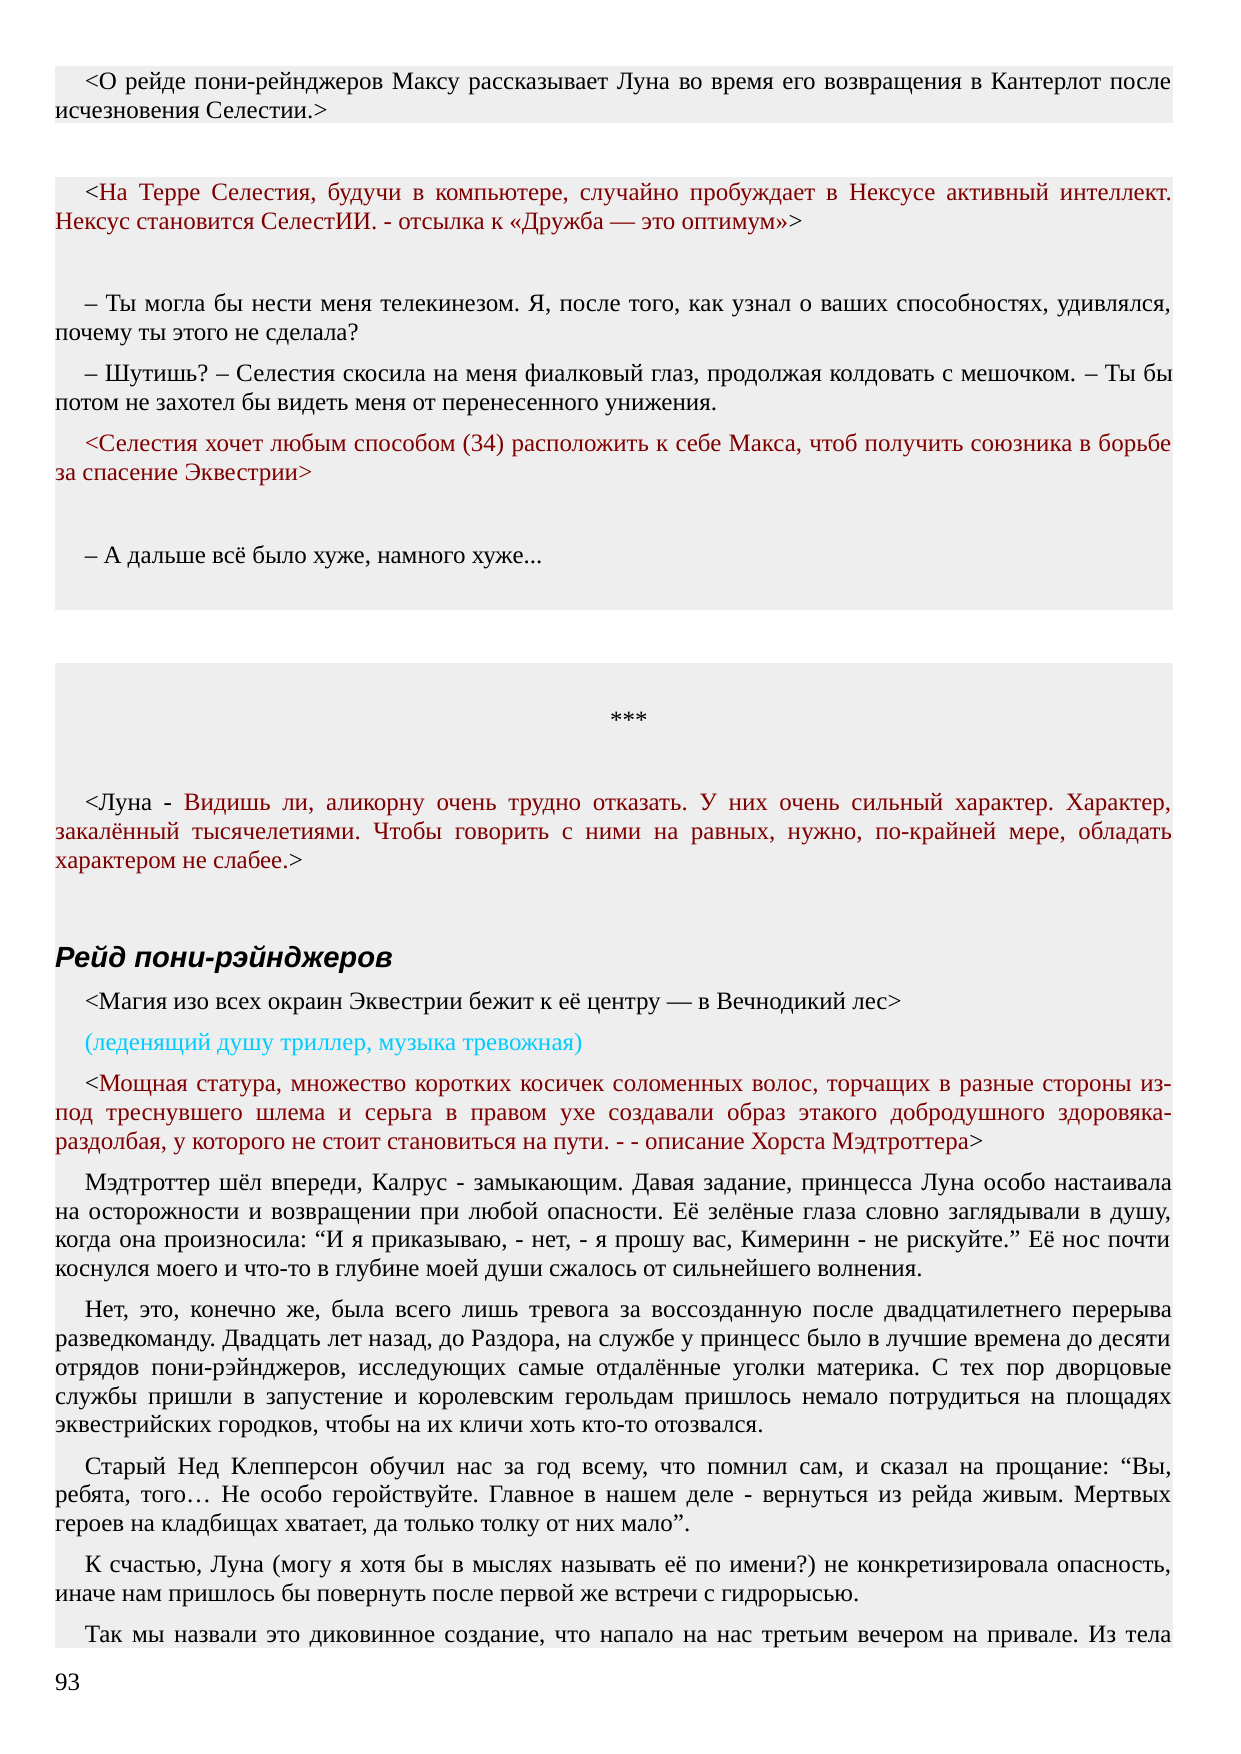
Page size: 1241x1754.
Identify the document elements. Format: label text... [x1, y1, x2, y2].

subtitle Рейд пони-рэйнджеров [55, 940, 1173, 973]
text <Селестия хочет любым способом (34) расположить к себе Макса, чтоб получить союзника в борьбе за спасение Эквестрии> [55, 428, 1173, 486]
text К счастью, Луна (могу я хотя бы в мыслях называть её по имени?) не конкретизировала опасность, иначе нам пришлось бы повернуть после первой же встречи с гидрорысью. [55, 1549, 1173, 1607]
text <На Терре Селестия, будучи в компьютере, случайно пробуждает в Нексусе активный интеллект. Нексус становится СелестИИ. - отсылка к «Дружба — это оптимум»> [55, 177, 1173, 235]
text (леденящий душу триллер, музыка тревожная) [55, 1027, 1173, 1056]
text – Ты могла бы нести меня телекинезом. Я, после того, как узнал о ваших способностях, удивлялся, почему ты этого не сделала? [55, 288, 1173, 346]
text Старый Нед Клепперсон обучил нас за год всему, что помнил сам, и сказал на прощание: “Вы, ребята, того… Не особо геройствуйте. Главное в нашем деле - вернуться из рейда живым. Мертвых героев на кладбищах хватает, да только толку от них мало”. [55, 1451, 1173, 1537]
text – Шутишь? – Селестия скосила на меня фиалковый глаз, продолжая колдовать с мешочком. – Ты бы потом не захотел бы видеть меня от перенесенного унижения. [55, 358, 1173, 416]
text Мэдтроттер шёл впереди, Калрус - замыкающим. Давая задание, принцесса Луна особо настаивала на осторожности и возвращении при любой опасности. Её зелёные глаза словно заглядывали в душу, когда она произносила: “И я приказываю, - нет, - я прошу вас, Кимеринн - не рискуйте.” Её нос почти коснулся моего и что-то в глубине моей души сжалось от сильнейшего волнения. [55, 1167, 1173, 1282]
text <Луна - Видишь ли, аликорну очень трудно отказать. У них очень сильный характер. Характер, закалённый тысячелетиями. Чтобы говорить с ними на равных, нужно, по-крайней мере, обладать характером не слабее.> [55, 787, 1173, 873]
text *** [55, 705, 1173, 733]
text <Мощная статура, множество коротких косичек соломенных волос, торчащих в разные стороны из-под треснувшего шлема и серьга в правом ухе создавали образ этакого добродушного здоровяка-раздолбая, у которого не стоит становиться на пути. - - описание Хорста Мэдтроттера> [55, 1068, 1173, 1154]
text – А дальше всё было хуже, намного хуже... [55, 540, 1173, 568]
text <О рейде пони-рейнджеров Максу рассказывает Луна во время его возвращения в Кантерлот после исчезновения Селестии.> [55, 66, 1173, 123]
text Нет, это, конечно же, была всего лишь тревога за воссозданную после двадцатилетнего перерыва разведкоманду. Двадцать лет назад, до Раздора, на службе у принцесс было в лучшие времена до десяти отрядов пони-рэйнджеров, исследующих самые отдалённые уголки материка. С тех пор дворцовые службы пришли в запустение и королевским герольдам пришлось немало потрудиться на площадях эквестрийских городков, чтобы на их кличи хоть кто-то отозвался. [55, 1294, 1173, 1438]
text <Магия изо всех окраин Эквестрии бежит к её центру — в Вечнодикий лес> [55, 986, 1173, 1014]
text Так мы назвали это диковинное создание, что напало на нас третьим вечером на привале. Из тела [55, 1619, 1173, 1648]
